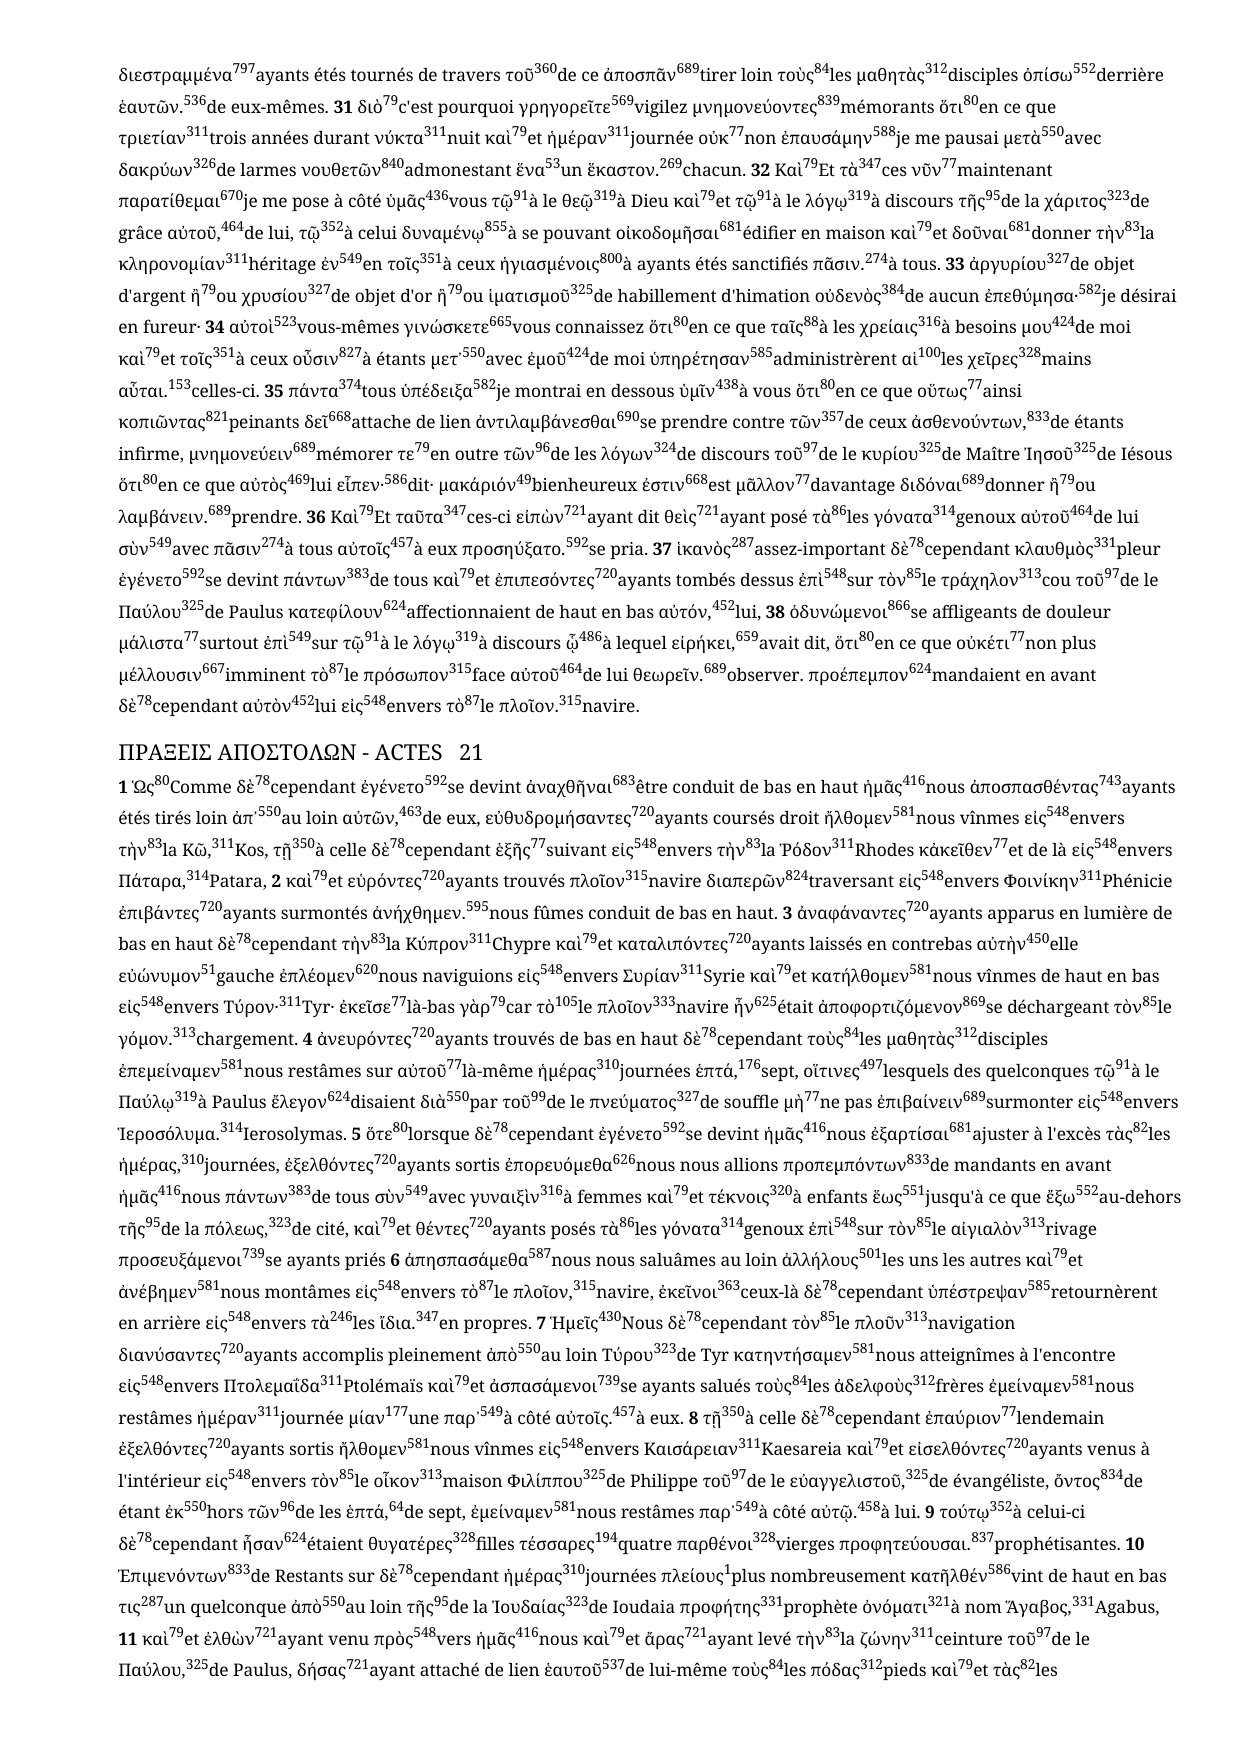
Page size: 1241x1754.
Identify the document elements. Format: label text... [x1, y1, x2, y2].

text ΠΡΑΞΕΙΣ ΑΠΟΣΤΟΛΩΝ - ACTES 21 [118, 736, 1181, 766]
text 1 Ὡς80Comme δὲ78cependant ἐγένετο592se devint ἀναχθῆναι683être conduit de bas en haut ἡμᾶς416nous ἀποσπασθέντας743ayants étés tirés loin ἀπ᾽550au loin αὐτῶν,463de eux, εὐθυδρομήσαντες720ayants coursés droit ἤλθομεν581nous vînmes εἰς548envers τὴν83la Κῶ,311Kos, τῇ350à celle δὲ78cependant ἑξῆς77suivant εἰς548envers τὴν83la Ῥόδον311Rhodes κἀκεῖθεν77et de là εἰς548envers Πάταρα,314Patara, 2 καὶ79et εὑρόντες720ayants trouvés πλοῖον315navire διαπερῶν824traversant εἰς548envers Φοινίκην311Phénicie ἐπιβάντες720ayants surmontés ἀνήχθημεν.595nous fûmes conduit de bas en haut. 3 ἀναφάναντες720ayants apparus en lumière de bas en haut δὲ78cependant τὴν83la Κύπρον311Chypre καὶ79et καταλιπόντες720ayants laissés en contrebas αὐτὴν450elle εὐώνυμον51gauche ἐπλέομεν620nous naviguions εἰς548envers Συρίαν311Syrie καὶ79et κατήλθομεν581nous vînmes de haut en bas εἰς548envers Τύρον·311Tyr· ἐκεῖσε77là-bas γὰρ79car τὸ105le πλοῖον333navire ἦν625était ἀποφορτιζόμενον869se déchargeant τὸν85le γόμον.313chargement. 4 ἀνευρόντες720ayants trouvés de bas en haut δὲ78cependant τοὺς84les μαθητὰς312disciples ἐπεμείναμεν581nous restâmes sur αὐτοῦ77là-même ἡμέρας310journées ἑπτά,176sept, οἵτινες497lesquels des quelconques τῷ91à le Παύλῳ319à Paulus ἔλεγον624disaient διὰ550par τοῦ99de le πνεύματος327de souffle μὴ77ne pas ἐπιβαίνειν689surmonter εἰς548envers Ἱεροσόλυμα.314Ierosolymas. 5 ὅτε80lorsque δὲ78cependant ἐγένετο592se devint ἡμᾶς416nous ἐξαρτίσαι681ajuster à l'excès τὰς82les ἡμέρας,310journées, ἐξελθόντες720ayants sortis ἐπορευόμεθα626nous nous allions προπεμπόντων833de mandants en avant ἡμᾶς416nous πάντων383de tous σὺν549avec γυναιξὶν316à femmes καὶ79et τέκνοις320à enfants ἕως551jusqu'à ce que ἔξω552au-dehors τῆς95de la πόλεως,323de cité, καὶ79et θέντες720ayants posés τὰ86les γόνατα314genoux ἐπὶ548sur τὸν85le αἰγιαλὸν313rivage προσευξάμενοι739se ayants priés 6 ἀπησπασάμεθα587nous nous saluâmes au loin ἀλλήλους501les uns les autres καὶ79et ἀνέβημεν581nous montâmes εἰς548envers τὸ87le πλοῖον,315navire, ἐκεῖνοι363ceux-là δὲ78cependant ὑπέστρεψαν585retournèrent en arrière εἰς548envers τὰ246les ἴδια.347en propres. 7 Ἡμεῖς430Nous δὲ78cependant τὸν85le πλοῦν313navigation διανύσαντες720ayants accomplis pleinement ἀπὸ550au loin Τύρου323de Tyr κατηντήσαμεν581nous atteignîmes à l'encontre εἰς548envers Πτολεμαΐδα311Ptolémaïs καὶ79et ἀσπασάμενοι739se ayants salués τοὺς84les ἀδελφοὺς312frères ἐμείναμεν581nous restâmes ἡμέραν311journée μίαν177une παρ᾽549à côté αὐτοῖς.457à eux. 8 τῇ350à celle δὲ78cependant ἐπαύριον77lendemain ἐξελθόντες720ayants sortis ἤλθομεν581nous vînmes εἰς548envers Καισάρειαν311Kaesareia καὶ79et εἰσελθόντες720ayants venus à l'intérieur εἰς548envers τὸν85le οἶκον313maison Φιλίππου325de Philippe τοῦ97de le εὐαγγελιστοῦ,325de évangéliste, ὄντος834de étant ἐκ550hors τῶν96de les ἑπτά,64de sept, ἐμείναμεν581nous restâmes παρ᾽549à côté αὐτῷ.458à lui. 9 τούτῳ352à celui-ci δὲ78cependant ἦσαν624étaient θυγατέρες328filles τέσσαρες194quatre παρθένοι328vierges προφητεύουσαι.837prophétisantes. 10 Ἐπιμενόντων833de Restants sur δὲ78cependant ἡμέρας310journées πλείους1plus nombreusement κατῆλθέν586vint de haut en bas τις287un quelconque ἀπὸ550au loin τῆς95de la Ἰουδαίας323de Ioudaia προφήτης331prophète ὀνόματι321à nom Ἅγαβος,331Agabus, 11 καὶ79et ἐλθὼν721ayant venu πρὸς548vers ἡμᾶς416nous καὶ79et ἄρας721ayant levé τὴν83la ζώνην311ceinture τοῦ97de le Παύλου,325de Paulus, δήσας721ayant attaché de lien ἑαυτοῦ537de lui-même τοὺς84les πόδας312pieds καὶ79et τὰς82les χεῖρας310mains εἶπεν·586dit· τάδε347cependant ceux-ci λέγει668dit τὸ105le πνεῦμα333souffle τὸ105le ἅγιον·24saint· τὸν85le ἄνδρα313homme οὗ492de lequel ἐστιν668est ἡ101la ζώνη329ceinture αὕτη,154celle-ci, οὕτως77ainsi δήσουσιν605attacheront de lien ἐν549en Ἰερουσαλὴμ317à Ierousalem οἱ102les Ἰουδαῖοι70Ioudaiens καὶ79et παραδώσουσιν605transmettront εἰς548envers χεῖρας310mains ἐθνῶν.326de ethnies. 12 ὡς80comme δὲ78cependant ἠκούσαμεν581nous écoutâmes ταῦτα,347ces-ci, παρεκαλοῦμεν620nous appelions à côté ἡμεῖς430nous τε79en outre καὶ79et οἱ102les ἐντόπιοι70résidents τοῦ360de ce μὴ77ne pas ἀναβαίνειν689monter αὐτὸν452lui εἰς548envers Ἰερουσαλήμ.311Ierousalem. 13 τότε77alors ἀπεκρίθη600fut répondu ὁ103le Παῦλος·331Paulus· τί399quel ποιεῖτε665vous faites κλαίοντες839pleurants καὶ79et συνθρύπτοντές839brisants ensemble μου424de moi τὴν83la καρδίαν;311coeur; ἐγὼ431moi γὰρ79car οὐ77non μόνον77seulement δεθῆναι683être attaché de lien ἀλλὰ79mais καὶ77aussi ἀποθανεῖν681mourir loin εἰς548envers Ἰερουσαλὴμ311Ierousalem ἑτοίμως77préparement ἔχω664j'ai ὑπὲρ550au-dessus τοῦ99de le ὀνόματος327de nom τοῦ97de le κυρίου325de Maître Ἰησοῦ.325de Iésous. 14 μὴ77ne pas πειθομένου885de étant persuadé δὲ78cependant αὐτοῦ464de lui ἡσυχάσαμεν581nous tranquillisâmes εἰπόντες·720ayants dits· τοῦ97de le κυρίου325de Maître τὸ105le θέλημα333volonté γινέσθω.576se devienne. 15 Μετὰ548Après δὲ78cependant τὰς82les ἡμέρας310journées ταύτας135celles-ci ἐπισκευασάμενοι739se ayants équipés sur ἀνεβαίνομεν620nous montions εἰς548envers Ἱεροσόλυμα·314Ierosolymas· 16 συνῆλθον585vinrent ensemble δὲ78cependant καὶ77aussi τῶν96de les μαθητῶν324de disciples ἀπὸ550au loin Καισαρείας323de Kaesareia σὺν549avec ἡμῖν,419à nous, ἄγοντες839conduisants παρ᾽549à côté ᾧ486à lequel ξενισθῶμεν906que nous soyons traité en étrangers Μνάσωνί319à Mnason τινι275à un quelconque Κυπρίῳ,319à Chypriote, ἀρχαίῳ10à originaire μαθητῇ.319à disciple. 17 Γενομένων733de Se ayants devenus δὲ78cependant ἡμῶν423de nous εἰς548envers Ἱεροσόλυμα314Ierosolymas ἀσμένως77joyeusement ἀπεδέξαντο591se acceptèrent loin ἡμᾶς416nous οἱ102les ἀδελφοί.330frères. 18 Τῇ350à Celle δὲ78cependant ἐπιούσῃ826à survenante εἰσῄει625entrait ὁ103le Παῦλος331Paulus σὺν549avec ἡμῖν419à nous πρὸς548vers Ἰάκωβον,313Iakobos, πάντες389tous τε79en outre παρεγένοντο591se devinrent à côté οἱ102les πρεσβύτεροι.70plus anciens. 19 καὶ79et ἀσπασάμενος740se ayant salué αὐτοὺς451eux ἐξηγεῖτο631se racontait καθ᾽548selon ἓν55un ἕκαστον,271chacun, ὧν493de lesquels ἐποίησεν586fit ὁ103le θεὸς331Dieu ἐν549en τοῖς92à les ἔθνεσιν320à ethnies διὰ550par τῆς95de la διακονίας323de service αὐτοῦ.464de lui. 20 Οἱ468Ceux δὲ78cependant ἀκούσαντες720ayants écoutés ἐδόξαζον624glorifiaient τὸν85le θεὸν313Dieu εἶπόν585dirent τε79en outre αὐτῷ·458à lui· θεωρεῖς,666tu observes, ἀδελφέ,337frère, πόσαι171combien grandes? μυριάδες328myriades εἰσὶν667sont ἐν549en τοῖς90à les Ἰουδαίοις58à Ioudaiens τῶν357de ceux πεπιστευκότων777de ayants crus καὶ79et πάντες286tous ζηλωταὶ330zélotes τοῦ97de le νόμου325de loi ὑπάρχουσιν·667subsistent· 21 κατηχήθησαν599furent catéchisé δὲ78cependant περὶ550autour σοῦ442de toi ὅτι80en ce que ἀποστασίαν311apostasie διδάσκεις666tu enseignes ἀπὸ550au loin Μωϋσέως325de Môusês τοὺς345ceux κατὰ548selon τὰ86les ἔθνη314ethnies πάντας268tous Ἰουδαίους52Ioudaiens λέγων840disant μὴ77ne pas περιτέμνειν689circoncire αὐτοὺς451eux τὰ246les τέκνα314enfants μηδὲ79ni cependant τοῖς92à les ἔθεσιν320à coutumes περιπατεῖν.689piétiner autour. 22 τί412quel οὖν79donc ἐστιν;668est; πάντως77en tout cas ἀκούσονται611se écouteront ὅτι80en ce que ἐλήλυθας.640tu as venu. 23 τοῦτο348ce-ci οὖν79donc ποίησον554fais ὅ482lequel σοι439à toi λέγομεν·663nous disons· εἰσὶν667sont ἡμῖν419à nous ἄνδρες330hommes τέσσαρες196quatre εὐχὴν311souhait ἔχοντες839ayants ἐφ᾽550sur ἑαυτῶν.536de eux-mêmes. 24 τούτους345ceux-ci παραλαβὼν721ayant pris à côté ἁγνίσθητι563sois consacré σὺν549avec αὐτοῖς457à eux καὶ79et δαπάνησον554dépense ἐπ᾽549sur αὐτοῖς457à eux ἵνα80afin que ξυρήσονται611se raseront τὴν243la κεφαλήν,311tête, καὶ79et γνώσονται611se connaîtront πάντες389tous ὅτι80en ce que ὧν493de lesquels κατήχηνται653ont été catéchisés περὶ550autour σοῦ442de toi οὐδέν392aucun ἐστιν668est ἀλλὰ79mais στοιχεῖς666tu avances en ligne καὶ77aussi αὐτὸς524toi-même φυλάσσων840gardiennant τὸν85le νόμον.313loi. 25 περὶ550autour δὲ78cependant τῶν98de les πεπιστευκότων779de ayants crus ἐθνῶν326de ethnies ἡμεῖς430nous ἀπεστείλαμεν581nous envoyâmes κρίναντες720ayants jugés φυλάσσεσθαι690se gardienner αὐτοὺς451eux τό87le τε79en outre εἰδωλόθυτον55idolothyte καὶ79et αἷμα315sang καὶ79et πνικτὸν55étouffé καὶ79et πορνείαν.311pornation. 26 Τότε77Alors ὁ103le Παῦλος331Paulus παραλαβὼν721ayant pris à côté τοὺς84les ἄνδρας312hommes τῇ89à la ἐχομένῃ853à se ayante ἡμέρᾳ317à journée σὺν549avec αὐτοῖς457à eux ἁγνισθείς,760ayant été consacré, εἰσῄει625entrait εἰς548envers τὸ87le ἱερὸν315sanctuaire διαγγέλλων840annonçant à travers τὴν83la ἐκπλήρωσιν311plénitude à l'excès τῶν94de les ἡμερῶν322de journées τοῦ97de le ἁγνισμοῦ325de consécration d'acte ἕως80jusqu'à ce que οὗ494de lequel προσηνέχθη600fut apporté ὑπὲρ550au-dessus ἑνὸς65de un ἑκάστου281de chacun αὐτῶν463de eux ἡ101la προσφορά.329offrande. 27 Ὡς80Comme δὲ78cependant ἔμελλον624imminaient αἱ100les ἑπτὰ194sept ἡμέραι328journées συντελεῖσθαι,692être achevé ensemble, οἱ102les ἀπὸ550au loin τῆς95de la Ἀσίας323de Asie Ἰουδαῖοι70Ioudaiens θεασάμενοι739se ayants contemplés αὐτὸν452lui ἐν549en τῷ93à le ἱερῷ321à sanctuaire συνέχεον624versaient ensemble dans la confusion πάντα269tout τὸν85le ὄχλον313foule καὶ79et ἐπέβαλον585surjetèrent ἐπ᾽548sur αὐτὸν452lui τὰς242les χεῖρας310mains 28 κράζοντες·839croassants· ἄνδρες336hommes Ἰσραηλῖται,336Israélites, βοηθεῖτε·569aidez· οὗτός364celui-ci ἐστιν668est ὁ103le ἄνθρωπος331être humain ὁ498celui κατὰ550contre τοῦ97de le λαοῦ325de peuple καὶ79et τοῦ97de le νόμου325de loi καὶ79et τοῦ97de le τόπου325de lieu τούτου150de celui-ci πάντας372tous πανταχῇ77partout διδάσκων,840enseignant, ἔτι77encore τε79en outre καὶ77aussi Ἕλληνας312Hellèns εἰσήγαγεν586conduisit à l'intérieur εἰς548envers τὸ87le ἱερὸν315sanctuaire καὶ79et κεκοίνωκεν642a rendu commun τὸν85le ἅγιον4saint τόπον313lieu τοῦτον.138celui-ci. 29 ἦσαν624étaient γὰρ79car προεωρακότες782ayants vus en avant Τρόφιμον313Trophimos τὸν85le Ἐφέσιον4Éphésien ἐν549en τῇ89à la πόλει317à cité σὺν549avec αὐτῷ,458à lui, ὃν480lequel ἐνόμιζον624faisaient loi ὅτι80en ce que εἰς548envers τὸ87le ἱερὸν315sanctuaire εἰσήγαγεν586conduisit à l'intérieur ὁ103le Παῦλος.331Paulus. 30 ἐκινήθη600fut bougé τε79en outre ἡ101la πόλις329cité ὅλη285toute entière καὶ79et ἐγένετο592se devint συνδρομὴ329course ensemble τοῦ97de le λαοῦ,325de peuple, καὶ79et ἐπιλαβόμενοι739se ayants emparés τοῦ97de le Παύλου325de Paulus εἷλκον624tiraient αὐτὸν452lui ἔξω552au-dehors τοῦ99de le ἱεροῦ327de sanctuaire καὶ79et εὐθέως77directement ἐκλείσθησαν599furent fermé à clef αἱ100les θύραι.328portes. 31 Ζητούντων833de Cherchants τε79en outre αὐτὸν452lui ἀποκτεῖναι681tuer catégoriquement ἀνέβη586monta φάσις329déclaration τῷ91à le χιλιάρχῳ319à chiliarque τῆς95de la σπείρης323de spirale ὅτι80en ce que ὅλη388toute entière συγχύννεται680est versé ensemble dans la confusion Ἰερουσαλήμ.329Ierousalem. 32 ὃς498lequel ἐξαυτῆς77immédiatement παραλαβὼν721ayant pris à côté στρατιώτας312soldats καὶ79et ἑκατοντάρχας312chefs de cent κατέδραμεν586courut de haut en bas ἐπ᾽548sur αὐτούς,451eux, οἱ363ceux δὲ78cependant ἰδόντες720ayants vus τὸν85le χιλίαρχον313chiliarque καὶ79et τοὺς84les στρατιώτας312soldats ἐπαύσαντο591se pausèrent τύπτοντες839tapants τὸν85le Παῦλον.313Paulus. 33 τότε77alors ἐγγίσας721ayant approché ὁ103le χιλίαρχος331chiliarque ἐπελάβετο592se empara αὐτοῦ464de lui καὶ79et ἐκέλευσεν586ordonna δεθῆναι683être attaché de lien ἁλύσεσιν316à chaînes δυσίν,182à deux, καὶ79et ἐπυνθάνετο631se enquérait τίς410quel εἴη700que soit καὶ79et τί399quel ἐστιν668est πεποιηκώς.783ayant fait. 34 ἄλλοι389autres δὲ78cependant ἄλλο375autre τι271un quelconque ἐπεφώνουν624voixaient sur ἐν549en τῷ91à le ὄχλῳ.319à foule. μὴ77ne pas δυναμένου861de se pouvant δὲ78cependant αὐτοῦ464de lui γνῶναι681connaître τὸ87le ἀσφαλὲς55sécurisant διὰ548par le fait de τὸν85le θόρυβον313tumulte ἐκέλευσεν586ordonna ἄγεσθαι692être conduit αὐτὸν452lui εἰς548envers τὴν83la παρεμβολήν.311installation de côté. 35 ὅτε80lorsque δὲ78cependant ἐγένετο592se devint ἐπὶ548sur τοὺς84les ἀναβαθμούς,312degrés, συνέβη586arriva avec βαστάζεσθαι692être mis en charge αὐτὸν452lui ὑπὸ550sous τῶν96de les στρατιωτῶν324de soldats διὰ548par le fait de τὴν83la βίαν311violence τοῦ97de le ὄχλου,325de foule, 36 ἠκολούθει625suivait γὰρ79car τὸ105le πλῆθος333multitude τοῦ97de le λαοῦ325de peuple κράζοντες·839croassants· αἶρε570lève αὐτόν.452lui. 37 Μέλλων840Imminant τε79en outre εἰσάγεσθαι692être conduit à l'intérieur εἰς548envers τὴν83la παρεμβολὴν311installation de côté ὁ103le Παῦλος331Paulus λέγει668dit τῷ91à le χιλιάρχῳ·319à chiliarque· εἰ340si ἔξεστίν668est permis μοι420à moi εἰπεῖν681dire τι375un quelconque πρὸς548vers σέ;437toi; ὁ469celui δὲ78cependant ἔφη·625déclarait· Ἑλληνιστὶ77En Helléniste γινώσκεις;666tu connais; 38 οὐκ77non ἄρα77par conséquent σὺ448toi εἶ666tu es ὁ103le Αἰγύπτιος71Égyptien ὁ498celui πρὸ550d'avant τούτων147de celles-ci τῶν94de les ἡμερῶν322de journées ἀναστατώσας721ayant dérangé καὶ79et ἐξαγαγὼν721ayant conduit dehors εἰς548envers τὴν83la ἔρημον51déserte τοὺς84les τετρακισχιλίους178quatre mille ἄνδρας312hommes τῶν96de les σικαρίων;324de sicaires; 39 εἶπεν586dit δὲ78cependant ὁ103le Παῦλος·331Paulus· ἐγὼ431moi ἄνθρωπος331être humain μέν79certes εἰμι664je suis Ἰουδαῖος,22Ioudaien, Ταρσεὺς331De Tarse τῆς95de la Κιλικίας,323de Cilicie, οὐκ77non ἀσήμου14de insignifiante πόλεως323de cité πολίτης·331citoyen· δέομαι670je m'attache de lien δέ78cependant σου,442de toi, ἐπίτρεψόν554permets μοι420à moi λαλῆσαι681bavarder πρὸς548vers τὸν85le λαόν.313peuple. 40 ἐπιτρέψαντος716de ayant permis δὲ78cependant αὐτοῦ464de lui ὁ103le Παῦλος331Paulus ἑστὼς783ayant dressé ἐπὶ550sur τῶν96de les ἀναβαθμῶν324de degrés κατέσεισεν586secoua de haut en bas τῇ249à la χειρὶ317à main τῷ91à le λαῷ.319à peuple. πολλῆς279de nombreuse δὲ78cependant σιγῆς323de silence γενομένης732de se ayante devenue προσεφώνησεν586voixa auprès τῇ249à la Ἑβραΐδι8à Hébraïque διαλέκτῳ317à dialecte λέγων·840disant· [118, 771, 1181, 1682]
text 1 Μετὰ548Après δὲ78cependant τὸ348ce παύσασθαι682se pauser τὸν85le θόρυβον313tumulte μεταπεμψάμενος740se ayant mandé au-delà ὁ103le Παῦλος331Paulus τοὺς84les μαθητὰς312disciples καὶ79et παρακαλέσας,721ayant appelé à côté, ἀσπασάμενος740se ayant salué ἐξῆλθεν586sortit πορεύεσθαι690se aller εἰς548envers Μακεδονίαν.311Macédoine. 2 διελθὼν721ayant passé à travers δὲ78cependant τὰ86les μέρη314parts ἐκεῖνα139ces-là καὶ79et παρακαλέσας721ayant appelé à côté αὐτοὺς451eux λόγῳ319à discours πολλῷ275à nombreux ἦλθεν586vint εἰς548envers τὴν83la Ἑλλάδα311Hellas 3 ποιήσας721ayant fait τε79en outre μῆνας312mois τρεῖς·178trois· γενομένης732de se ayante devenue ἐπιβουλῆς323de complot αὐτῷ458à lui ὑπὸ550sous τῶν96de les Ἰουδαίων64de Ioudaiens μέλλοντι828à imminant ἀνάγεσθαι692être conduit de bas en haut εἰς548envers τὴν83la Συρίαν,311Syrie, ἐγένετο592se devint γνώμης323de opinion τοῦ360de ce ὑποστρέφειν689retourner en arrière διὰ550par Μακεδονίας.323de Macédoine. 4 συνείπετο631se accompagnait δὲ78cependant αὐτῷ458à lui Σώπατρος331Sopatros Πύρρου325de Pyrrhus Βεροιαῖος,71De Bérée, Θεσσαλονικέων324de Thessaloniciens δὲ78cependant Ἀρίσταρχος331Aristarque καὶ79et Σεκοῦνδος,331Sekoundos, καὶ79et Γάϊος331Gaios Δερβαῖος71Derbéen καὶ79et Τιμόθεος,331Timotheos, Ἀσιανοὶ330Asiatiques δὲ78cependant Τύχικος331Tuchikos καὶ79et Τρόφιμος.331Trophimos. 5 οὗτοι363ceux-ci δὲ78cependant προσελθόντες720ayants venus vers ἔμενον624restaient ἡμᾶς416nous ἐν549en Τρῳάδι,317à Troas, 6 ἡμεῖς430nous δὲ78cependant ἐξεπλεύσαμεν581nous naviguâmes dehors μετὰ548après τὰς82les ἡμέρας310journées τῶν98de les ἀζύμων66de sans levains ἀπὸ550au loin Φιλίππων324de Philippes καὶ79et ἤλθομεν581nous vînmes πρὸς548vers αὐτοὺς451eux εἰς548envers τὴν83la Τρῳάδα311Troas ἄχρι552jusqu'à l'extrémité ἡμερῶν322de journées πέντε,188de cinq, οὗ77où διετρίψαμεν581nous grattâmes à travers ἡμέρας310journées ἑπτά.176sept. 7 Ἐν549En δὲ78cependant τῇ89à la μιᾷ57à une τῶν98de les σαββάτων326de sabbats συνηγμένων806de ayants étés menés ensemble ἡμῶν423de nous κλάσαι681casser ἄρτον,313pain, ὁ103le Παῦλος331Paulus διελέγετο631se dialoguait αὐτοῖς457à eux μέλλων840imminant ἐξιέναι689aller dehors τῇ350à celle ἐπαύριον,77lendemain, παρέτεινέν625prolongeait τε79en outre τὸν85le λόγον313discours μέχρι552jusqu'à μεσονυκτίου.327de minuit. 8 ἦσαν624étaient δὲ78cependant λαμπάδες328lampes ἱκαναὶ19assez-importantes ἐν549en τῷ93à le ὑπερῴῳ321à partie au-dessus οὗ77où ἦμεν620nous étions συνηγμένοι.812ayants étés menés ensemble. 9 καθεζόμενος867se siégeant δέ78cependant τις287un quelconque νεανίας331adolescent ὀνόματι321à nom Εὔτυχος331Eutuchos ἐπὶ550sur τῆς95de la θυρίδος,323de fenêtre, καταφερόμενος891étant porté de haut en bas ὕπνῳ319à sommeil βαθεῖ10à profond διαλεγομένου861de se dialoguant τοῦ97de le Παύλου325de Paulus ἐπὶ548sur πλεῖον,73plus nombreusement, κατενεχθεὶς760ayant été porté de haut en bas ἀπὸ550au loin τοῦ97de le ὕπνου325de sommeil ἔπεσεν586tomba ἀπὸ550au loin τοῦ99de le τριστέγου327de troisième toiture κάτω77vers le bas καὶ79et ἤρθη600fut levé νεκρός.71mort. 10 καταβὰς721ayant descendu δὲ78cependant ὁ103le Παῦλος331Paulus ἐπέπεσεν586tomba dessus αὐτῷ458à lui καὶ79et συμπεριλαβὼν721ayant pris autour avec εἶπεν·586dit· μὴ77ne pas θορυβεῖσθε,577soyez tumultués, ἡ101la γὰρ79car ψυχὴ329âme αὐτοῦ464de lui ἐν549en αὐτῷ458à lui ἐστιν.668est. 11 ἀναβὰς721ayant monté δὲ78cependant καὶ79et κλάσας721ayant cassé τὸν85le ἄρτον313pain καὶ79et γευσάμενος740se ayant goûté ἐφ᾽548sur ἱκανόν53assez-important τε79en outre ὁμιλήσας721ayant conversé ἄχρι552jusqu'à l'extrémité αὐγῆς,323de irradiation, οὕτως77ainsi ἐξῆλθεν.586sortit. 12 ἤγαγον585conduisirent δὲ78cependant τὸν85le παῖδα313jeune servant ζῶντα822vivant καὶ79et παρεκλήθησαν599furent appelé à côté οὐ77non μετρίως.77mesurément. 13 Ἡμεῖς430Nous δὲ78cependant προελθόντες720ayants venus devant ἐπὶ548sur τὸ87le πλοῖον315navire ἀνήχθημεν595nous fûmes conduit de bas en haut ἐπὶ548sur τὴν83la Ἆσσον311Assos ἐκεῖθεν77de là μέλλοντες839imminants ἀναλαμβάνειν689prendre de bas en haut τὸν85le Παῦλον·313Paulus· οὕτως77ainsi γὰρ79car διατεταγμένος792se ayant ordonné au-travers ἦν625était μέλλων840imminant αὐτὸς542lui-même πεζεύειν.689voyager à pied. 14 ὡς80comme δὲ78cependant συνέβαλλεν625jetait ensemble ἡμῖν419à nous εἰς548envers τὴν83la Ἆσσον,311Assos, ἀναλαβόντες720ayants pris de bas en haut αὐτὸν452lui ἤλθομεν581nous vînmes εἰς548envers Μιτυλήνην,311Mytilène, 15 κἀκεῖθεν77et de là ἀποπλεύσαντες720ayants navigués au loin τῇ350à celle ἐπιούσῃ826à survenante κατηντήσαμεν581nous atteignîmes à l'encontre ἄντικρυς552contre face Χίου,323de Chios, τῇ89à la δὲ78cependant ἑτέρᾳ376à autre-différente παρεβάλομεν581nous jetâmes à côté εἰς548envers Σάμον,311Samos, τῇ350à celle δὲ78cependant ἐχομένῃ853à se ayante ἤλθομεν581nous vînmes εἰς548envers Μίλητον.311Milet. 16 κεκρίκει659avait jugé γὰρ79car ὁ103le Παῦλος331Paulus παραπλεῦσαι681naviguer à côté τὴν83la Ἔφεσον,311Éphèse, ὅπως80de telle manière que μὴ77ne pas γένηται905que se devienne αὐτῷ458à lui χρονοτριβῆσαι681passer du temps sur sentier ἐν549en τῇ89à la Ἀσίᾳ·317à Asie· ἔσπευδεν625hâtait γὰρ79car εἰ80si δυνατὸν49puissant εἴη700que soit αὐτῷ458à lui τὴν83la ἡμέραν311journée τῆς95de la πεντηκοστῆς323de pentecôte γενέσθαι682se devenir εἰς548envers Ἱεροσόλυμα.314Ierosolymas. 17 Ἀπὸ550Au loin δὲ78cependant τῆς95de la Μιλήτου323de Milet πέμψας721ayant mandé εἰς548envers Ἔφεσον311Éphèse μετεκαλέσατο592se appela avec au-delà τοὺς84les πρεσβυτέρους52plus anciens τῆς95de la ἐκκλησίας.323de église. 18 ὡς80comme δὲ78cependant παρεγένοντο591se devinrent à côté πρὸς548vers αὐτὸν452lui εἶπεν586dit αὐτοῖς·457à eux· Ὑμεῖς447Vous ἐπίστασθε,671vous vous établissez sûrement, ἀπὸ550au loin πρώτης209de première ἡμέρας323de journée ἀφ᾽550au loin ἧς490de laquelle ἐπέβην582je surmontai εἰς548envers τὴν83la Ἀσίαν,311Asie, πῶς77comment? μεθ᾽550avec ὑμῶν441de vous τὸν85le πάντα269tout χρόνον313temps ἐγενόμην,588je me devins, 19 δουλεύων840étant esclave τῷ91à le κυρίῳ319à Maître μετὰ550avec πάσης279de toute ταπεινοφροσύνης323de basse émotion καὶ79et δακρύων326de larmes καὶ79et πειρασμῶν324de tentations τῶν357de ceux συμβάντων715de ayants arrivés avec μοι420à moi ἐν549en ταῖς88à les ἐπιβουλαῖς316à complots τῶν96de les Ἰουδαίων,64de Ioudaiens, 20 ὡς77comme οὐδὲν375aucun ὑπεστειλάμην588je me soustrayai τῶν359de ces συμφερόντων835de étants opportun τοῦ360de ce μὴ77ne pas ἀναγγεῖλαι681annoncer de bas en haut ὑμῖν438à vous καὶ79et διδάξαι681enseigner ὑμᾶς436vous δημοσίᾳ57à publique καὶ79et κατ᾽548selon οἴκους,312maisons, 21 διαμαρτυρόμενος867se passant témoignage Ἰουδαίοις58à Ioudaiens τε79en outre καὶ79et Ἕλλησιν318à Hellèns τὴν344celle εἰς548envers θεὸν313Dieu μετάνοιαν311transintelligence καὶ79et πίστιν311croyance εἰς548envers τὸν85le κύριον313Maître ἡμῶν423de nous Ἰησοῦν.313Iésous. 22 Καὶ79Et νῦν77maintenant ἰδοὺ306voici δεδεμένος813ayant été attaché de lien ἐγὼ431moi τῷ93à le πνεύματι321à souffle πορεύομαι670je me vais εἰς548envers Ἰερουσαλὴμ311Ierousalem τὰ347ces ἐν549en αὐτῇ456à elle συναντήσοντά763qui rencontreront avec μοι420à moi μὴ77ne pas εἰδώς,783ayant su, 23 πλὴν79toutefois ὅτι80en ce que τὸ105le πνεῦμα333souffle τὸ105le ἅγιον24saint κατὰ548selon πόλιν311cité διαμαρτύρεταί674se passe témoignage μοι420à moi λέγον842disant ὅτι80en ce que δεσμὰ332liens καὶ79et θλίψεις328oppressions με417moi μένουσιν.667restent. 24 ἀλλ᾽79mais οὐδενὸς281de aucun λόγου325de discours ποιοῦμαι670je me fais τὴν83la ψυχὴν311âme τιμίαν51de valeur ἐμαυτῷ509à moi-même ὡς80comme τελειῶσαι681perfectionner τὸν85le δρόμον313course μου424de moi καὶ79et τὴν83la διακονίαν311service ἣν478laquelle ἔλαβον582je pris παρὰ550à côté τοῦ97de le κυρίου325de Maître Ἰησοῦ,325de Iésous, διαμαρτύρασθαι682se passer témoignage τὸ87le εὐαγγέλιον315évangile τῆς95de la χάριτος323de grâce τοῦ97de le θεοῦ.325de Dieu. 25 Καὶ79Et νῦν77maintenant ἰδοὺ306voici ἐγὼ431moi οἶδα638j'ai su ὅτι80en ce que οὐκέτι77non plus ὄψεσθε609vous vous verrez τὸ87le πρόσωπόν315face μου424de moi ὑμεῖς447vous πάντες286tous ἐν549en οἷς485à lesquels διῆλθον582je passai à travers κηρύσσων840annonçant τὴν83la βασιλείαν.311royauté. 26 διότι80parce que μαρτύρομαι670je me rends témoignage ὑμῖν438à vous ἐν549en τῇ89à la σήμερον77aujourd'hui ἡμέρᾳ317à journée ὅτι80en ce que καθαρός47pur εἰμι664je suis ἀπὸ550au loin τοῦ99de le αἵματος327de sang πάντων·383de tous· 27 οὐ77non γὰρ79car ὑπεστειλάμην588je me soustrayai τοῦ360de ce μὴ77ne pas ἀναγγεῖλαι681annoncer de bas en haut πᾶσαν267toute τὴν83la βουλὴν311dessein τοῦ97de le θεοῦ325de Dieu ὑμῖν.438à vous. 28 προσέχετε569attenez ἑαυτοῖς519à vous-mêmes καὶ79et παντὶ277à tout τῷ93à le ποιμνίῳ,321à troupeau de berger, ἐν549en ᾧ488à lequel ὑμᾶς436vous τὸ105le πνεῦμα333souffle τὸ105le ἅγιον24saint ἔθετο592se posa ἐπισκόπους312superviseurs ποιμαίνειν689berger τὴν83la ἐκκλησίαν311église τοῦ97de le θεοῦ,325de Dieu, ἣν478laquelle περιεποιήσατο592se produisit autour διὰ550par τοῦ259de le αἵματος327de sang τοῦ257de le ἰδίου.127de en propre. 29 ἐγὼ431moi οἶδα638j'ai su ὅτι80en ce que εἰσελεύσονται611se viendront à l'intérieur μετὰ548après τὴν83la ἄφιξίν311arrivée μου424de moi λύκοι330loups βαρεῖς21lourds εἰς548envers ὑμᾶς436vous μὴ77ne pas φειδόμενοι866se épargnants τοῦ99de le ποιμνίου,327de troupeau de berger, 30 καὶ79et ἐξ550hors ὑμῶν441de vous αὐτῶν521de vous-mêmes ἀναστήσονται611se redresseront ἄνδρες330hommes λαλοῦντες839bavardants διεστραμμένα797ayants étés tournés de travers τοῦ360de ce ἀποσπᾶν689tirer loin τοὺς84les μαθητὰς312disciples ὀπίσω552derrière ἑαυτῶν.536de eux-mêmes. 31 διὸ79c'est pourquoi γρηγορεῖτε569vigilez μνημονεύοντες839mémorants ὅτι80en ce que τριετίαν311trois années durant νύκτα311nuit καὶ79et ἡμέραν311journée οὐκ77non ἐπαυσάμην588je me pausai μετὰ550avec δακρύων326de larmes νουθετῶν840admonestant ἕνα53un ἕκαστον.269chacun. 32 Καὶ79Et τὰ347ces νῦν77maintenant παρατίθεμαι670je me pose à côté ὑμᾶς436vous τῷ91à le θεῷ319à Dieu καὶ79et τῷ91à le λόγῳ319à discours τῆς95de la χάριτος323de grâce αὐτοῦ,464de lui, τῷ352à celui δυναμένῳ855à se pouvant οἰκοδομῆσαι681édifier en maison καὶ79et δοῦναι681donner τὴν83la κληρονομίαν311héritage ἐν549en τοῖς351à ceux ἡγιασμένοις800à ayants étés sanctifiés πᾶσιν.274à tous. 33 ἀργυρίου327de objet d'argent ἢ79ou χρυσίου327de objet d'or ἢ79ou ἱματισμοῦ325de habillement d'himation οὐδενὸς384de aucun ἐπεθύμησα·582je désirai en fureur· 34 αὐτοὶ523vous-mêmes γινώσκετε665vous connaissez ὅτι80en ce que ταῖς88à les χρείαις316à besoins μου424de moi καὶ79et τοῖς351à ceux οὖσιν827à étants μετ᾽550avec ἐμοῦ424de moi ὑπηρέτησαν585administrèrent αἱ100les χεῖρες328mains αὗται.153celles-ci. 35 πάντα374tous ὑπέδειξα582je montrai en dessous ὑμῖν438à vous ὅτι80en ce que οὕτως77ainsi κοπιῶντας821peinants δεῖ668attache de lien ἀντιλαμβάνεσθαι690se prendre contre τῶν357de ceux ἀσθενούντων,833de étants infirme, μνημονεύειν689mémorer τε79en outre τῶν96de les λόγων324de discours τοῦ97de le κυρίου325de Maître Ἰησοῦ325de Iésous ὅτι80en ce que αὐτὸς469lui εἶπεν·586dit· μακάριόν49bienheureux ἐστιν668est μᾶλλον77davantage διδόναι689donner ἢ79ou λαμβάνειν.689prendre. 36 Καὶ79Et ταῦτα347ces-ci εἰπὼν721ayant dit θεὶς721ayant posé τὰ86les γόνατα314genoux αὐτοῦ464de lui σὺν549avec πᾶσιν274à tous αὐτοῖς457à eux προσηύξατο.592se pria. 37 ἱκανὸς287assez-important δὲ78cependant κλαυθμὸς331pleur ἐγένετο592se devint πάντων383de tous καὶ79et ἐπιπεσόντες720ayants tombés dessus ἐπὶ548sur τὸν85le τράχηλον313cou τοῦ97de le Παύλου325de Paulus κατεφίλουν624affectionnaient de haut en bas αὐτόν,452lui, 38 ὀδυνώμενοι866se affligeants de douleur μάλιστα77surtout ἐπὶ549sur τῷ91à le λόγῳ319à discours ᾧ486à lequel εἰρήκει,659avait dit, ὅτι80en ce que οὐκέτι77non plus μέλλουσιν667imminent τὸ87le πρόσωπον315face αὐτοῦ464de lui θεωρεῖν.689observer. προέπεμπον624mandaient en avant δὲ78cependant αὐτὸν452lui εἰς548envers τὸ87le πλοῖον.315navire. [118, 59, 1181, 718]
